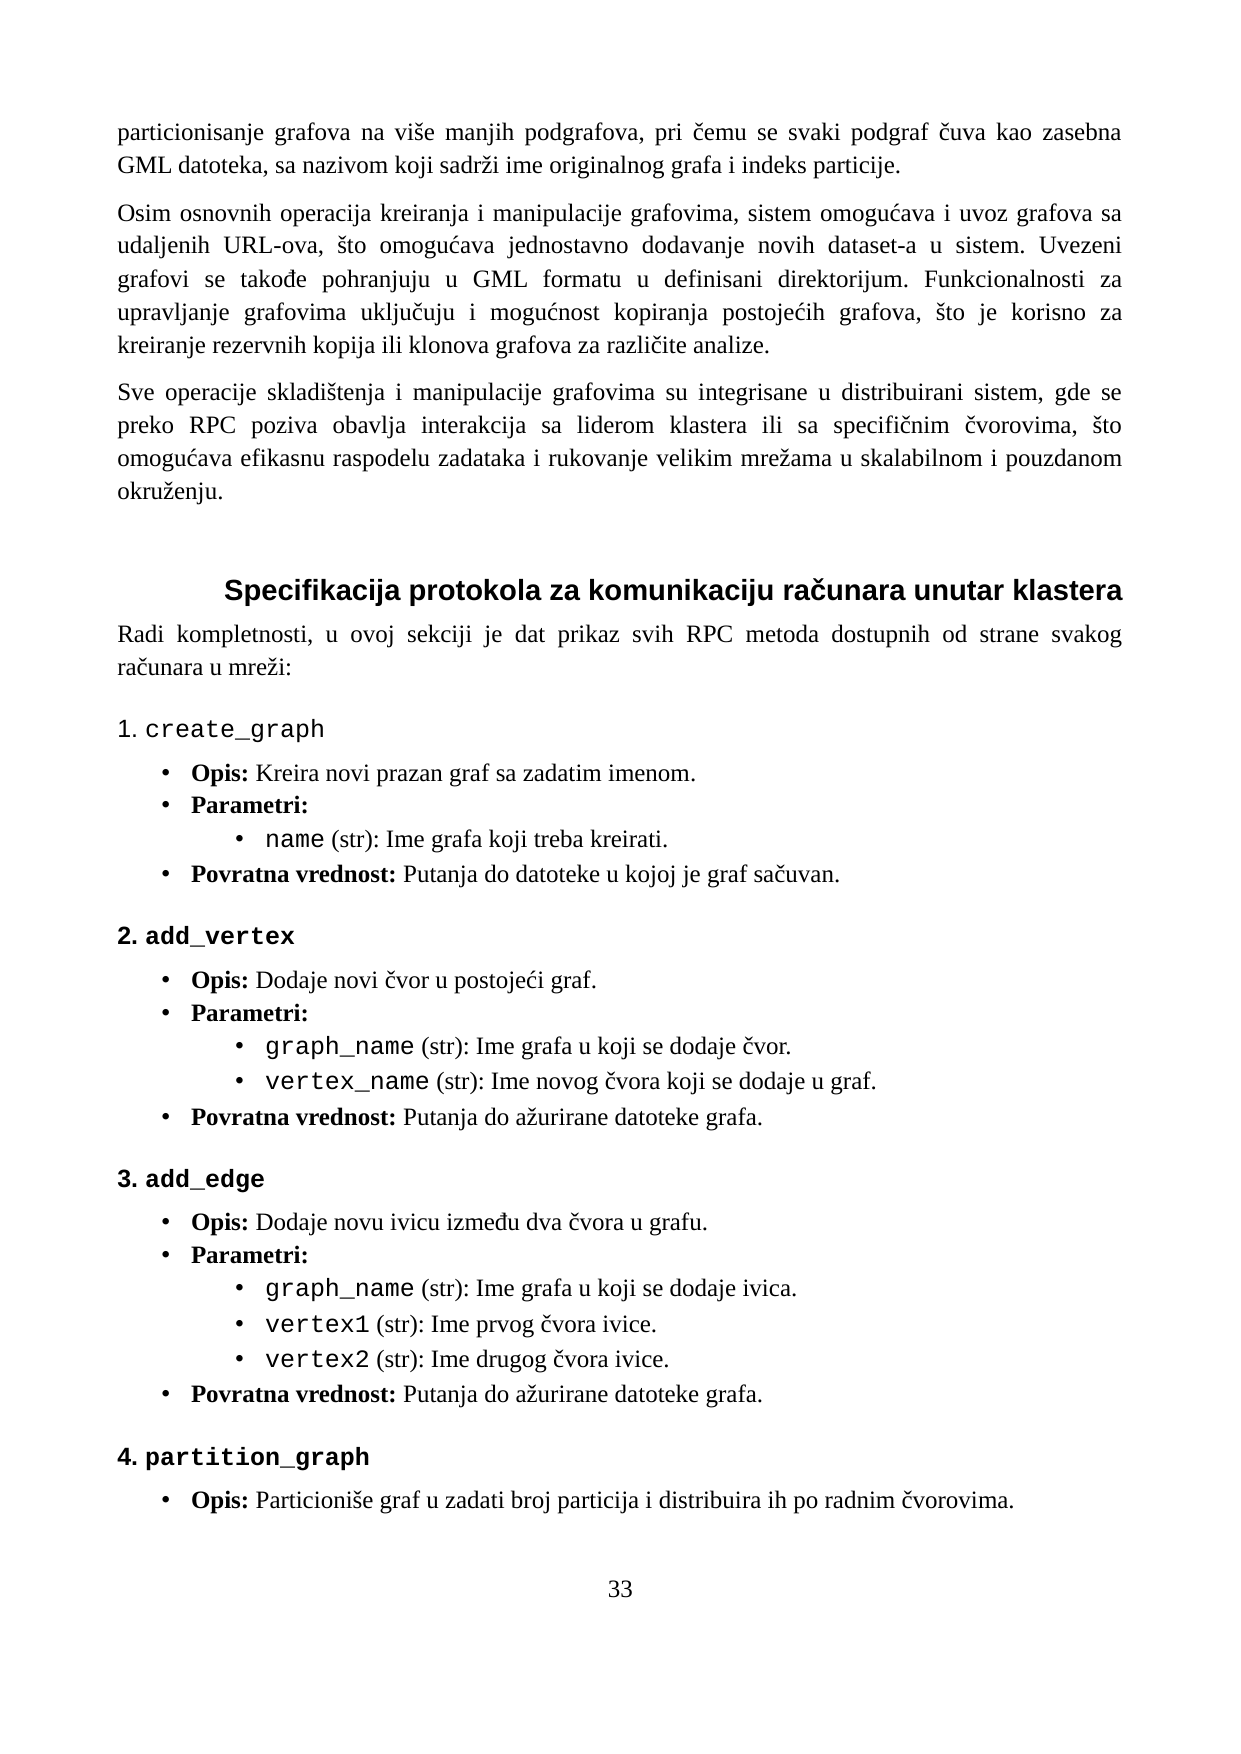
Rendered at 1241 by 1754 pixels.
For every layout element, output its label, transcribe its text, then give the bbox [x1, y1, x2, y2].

subtitle Specifikacija protokola za komunikaciju računara unutar klastera [117, 573, 1123, 607]
list Opis: Dodaje novi čvor u postojeći graf. [161, 965, 1123, 993]
list graph_name (str): Ime grafa u koji se dodaje ivica. [235, 1273, 1123, 1304]
list Parametri: [161, 791, 1123, 819]
list Parametri: [161, 1240, 1123, 1269]
list Povratna vrednost: Putanja do ažurirane datoteke grafa. [161, 1379, 1123, 1408]
list vertex1 (str): Ime prvog čvora ivice. [235, 1309, 1123, 1339]
list Opis: Particioniše graf u zadati broj particija i distribuira ih po radnim čvorovima. [161, 1485, 1123, 1514]
list Povratna vrednost: Putanja do ažurirane datoteke grafa. [161, 1102, 1123, 1130]
list Parametri: [161, 998, 1123, 1026]
text Osim osnovnih operacija kreiranja i manipulacije grafovima, sistem omogućava i uvoz grafova sa udaljenih URL-ova, što omogućava jednostavno dodavanje novih dataset-a u sistem. Uvezeni grafovi se takođe pohranjuju u GML formatu u definisani direktorijum. Funkcionalnosti za upravljanje grafovima uključuju i mogućnost kopiranja postojećih grafova, što je korisno za kreiranje rezervnih kopija ili klonova grafova za različite analize. [117, 198, 1123, 358]
list vertex2 (str): Ime drugog čvora ivice. [235, 1344, 1123, 1375]
list Opis: Kreira novi prazan graf sa zadatim imenom. [161, 758, 1123, 786]
list graph_name (str): Ime grafa u koji se dodaje čvor. [235, 1031, 1123, 1062]
subtitle 2. add_vertex [117, 921, 1123, 952]
list Opis: Dodaje novu ivicu između dva čvora u grafu. [161, 1207, 1123, 1236]
list name (str): Ime grafa koji treba kreirati. [235, 824, 1123, 854]
text particionisanje grafova na više manjih podgrafova, pri čemu se svaki podgraf čuva kao zasebna GML datoteka, sa nazivom koji sadrži ime originalnog grafa i indeks particije. [117, 117, 1123, 179]
list Povratna vrednost: Putanja do datoteke u kojoj je graf sačuvan. [161, 859, 1123, 888]
subtitle 4. partition_graph [117, 1442, 1123, 1473]
list vertex_name (str): Ime novog čvora koji se dodaje u graf. [235, 1066, 1123, 1097]
subtitle 1. create_graph [117, 714, 1123, 745]
text Radi kompletnosti, u ovoj sekciji je dat prikaz svih RPC metoda dostupnih od strane svakog računara u mreži: [117, 619, 1123, 681]
subtitle 3. add_edge [117, 1164, 1123, 1195]
text Sve operacije skladištenja i manipulacije grafovima su integrisane u distribuirani sistem, gde se preko RPC poziva obavlja interakcija sa liderom klastera ili sa specifičnim čvorovima, što omogućava efikasnu raspodelu zadataka i rukovanje velikim mrežama u skalabilnom i pouzdanom okruženju. [117, 377, 1123, 505]
